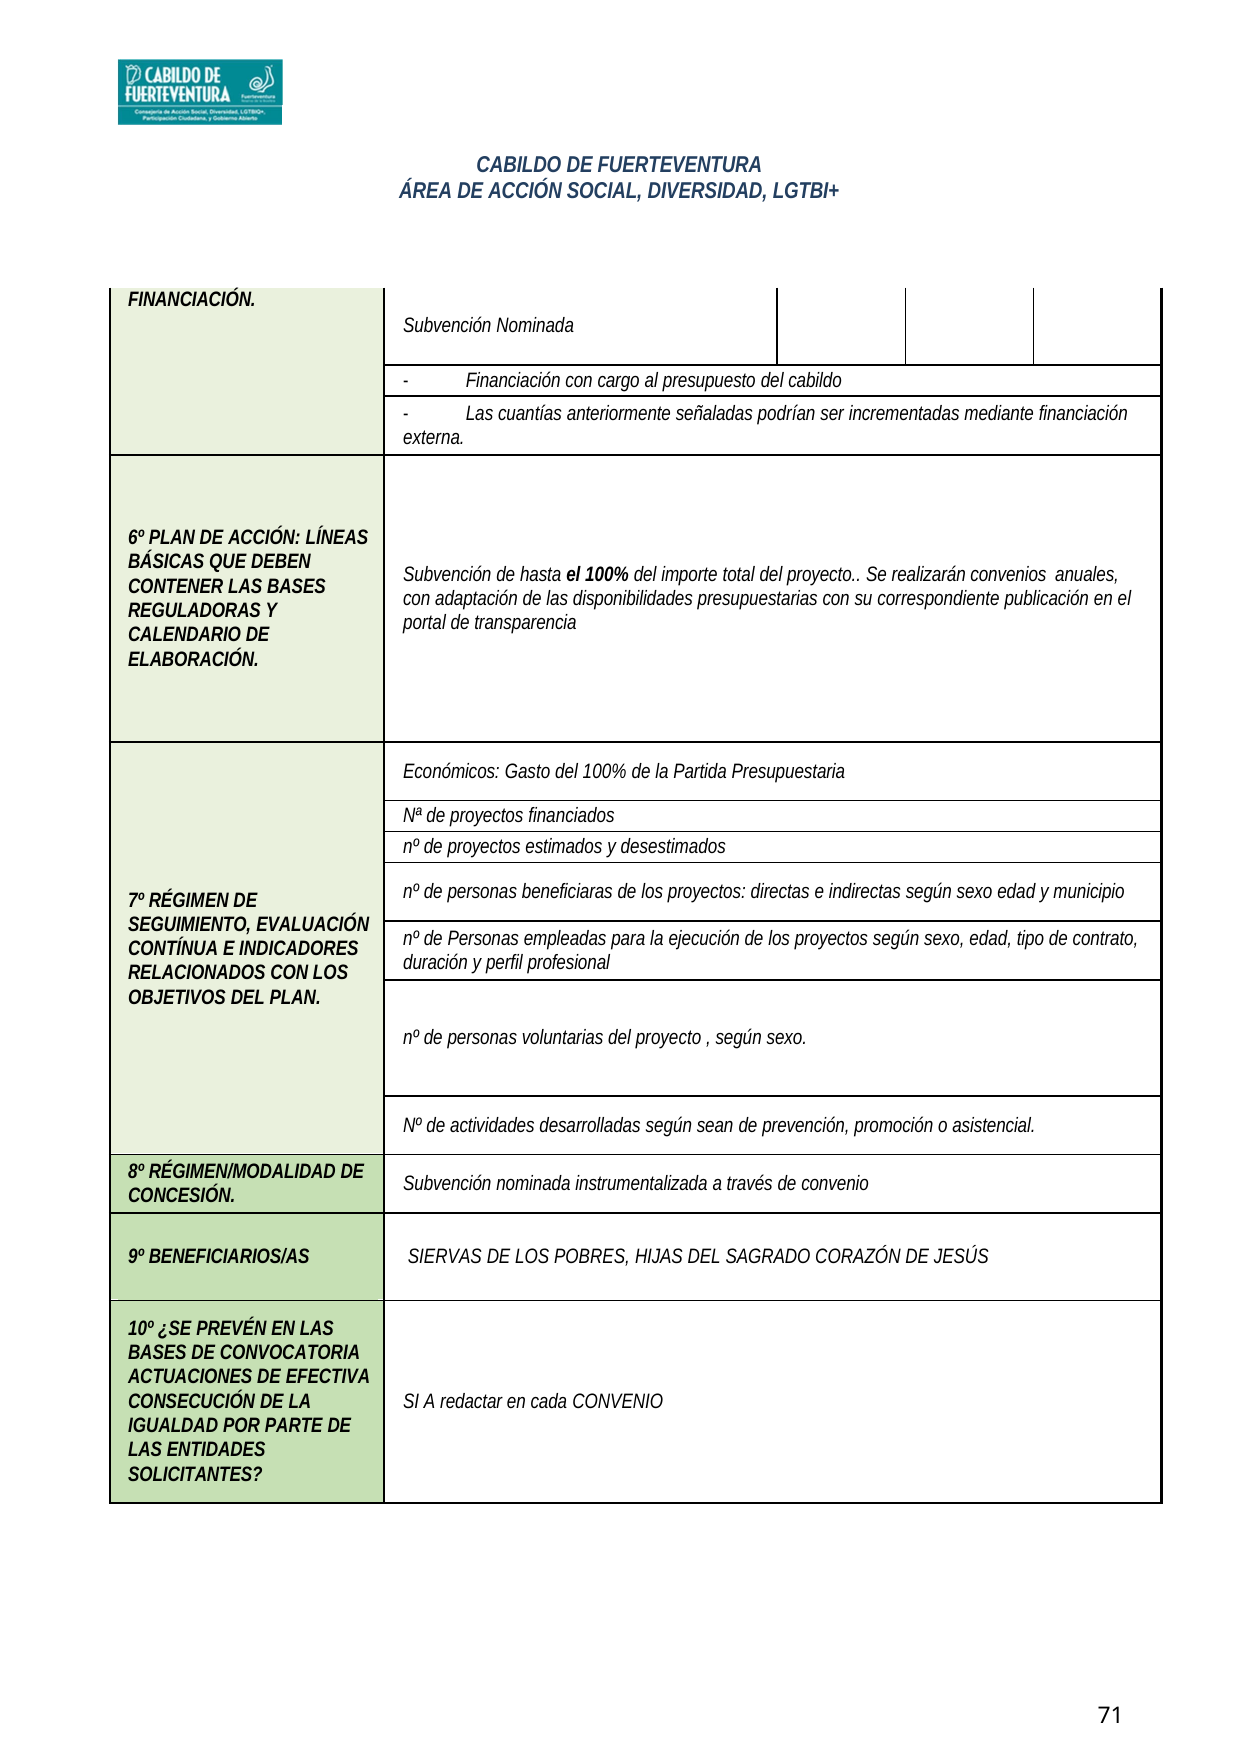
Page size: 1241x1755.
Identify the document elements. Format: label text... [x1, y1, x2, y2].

table_cell - Las cuantías anteriormente señaladas podrían ser incrementadas mediante financiación externa. [385, 397, 1160, 454]
table_cell Subvención de hasta el 100% del importe total del proyecto.. Se realizarán convenios anuales, con adaptación de las disponibilidades presupuestarias con su correspondiente publicación en el portal de transparencia [385, 456, 1160, 741]
table_cell 7º RÉGIMEN DE SEGUIMIENTO, EVALUACIÓN CONTÍNUA E INDICADORES RELACIONADOS CON LOS OBJETIVOS DEL PLAN. [111, 743, 383, 1153]
table_header [1034, 288, 1160, 364]
table_header Subvención Nominada [385, 288, 776, 364]
table_cell Subvención nominada instrumentalizada a través de convenio [385, 1155, 1160, 1212]
table_cell SIERVAS DE LOS POBRES, HIJAS DEL SAGRADO CORAZÓN DE JESÚS [385, 1214, 1160, 1299]
table_cell 9º BENEFICIARIOS/AS [111, 1214, 383, 1299]
table_cell SI A redactar en cada CONVENIO [385, 1301, 1160, 1502]
table_cell 10º ¿SE PREVÉN EN LAS BASES DE CONVOCATORIA ACTUACIONES DE EFECTIVA CONSECUCIÓN DE LA IGUALDAD POR PARTE DE LAS ENTIDADES SOLICITANTES? [111, 1301, 383, 1502]
table_cell - Financiación con cargo al presupuesto del cabildo [385, 366, 1160, 395]
table_cell Nº de actividades desarrolladas según sean de prevención, promoción o asistencial. [385, 1097, 1160, 1153]
table_cell nº de personas beneficiaras de los proyectos: directas e indirectas según sexo edad y municipio [385, 863, 1160, 920]
table_header FINANCIACIÓN. [111, 288, 383, 454]
table_cell nº de proyectos estimados y desestimados [385, 832, 1160, 862]
table_header [906, 288, 1033, 364]
table_cell 8º RÉGIMEN/MODALIDAD DE CONCESIÓN. [111, 1155, 383, 1212]
table_cell Económicos: Gasto del 100% de la Partida Presupuestaria [385, 743, 1160, 799]
table_cell Nª de proyectos financiados [385, 801, 1160, 831]
table_cell 6º PLAN DE ACCIÓN: LÍNEAS BÁSICAS QUE DEBEN CONTENER LAS BASES REGULADORAS Y CALENDARIO DE ELABORACIÓN. [111, 456, 383, 741]
table_cell nº de personas voluntarias del proyecto , según sexo. [385, 981, 1160, 1095]
table_cell nº de Personas empleadas para la ejecución de los proyectos según sexo, edad, tipo de contrato, duración y perfil profesional [385, 922, 1160, 979]
table_header [778, 288, 905, 364]
